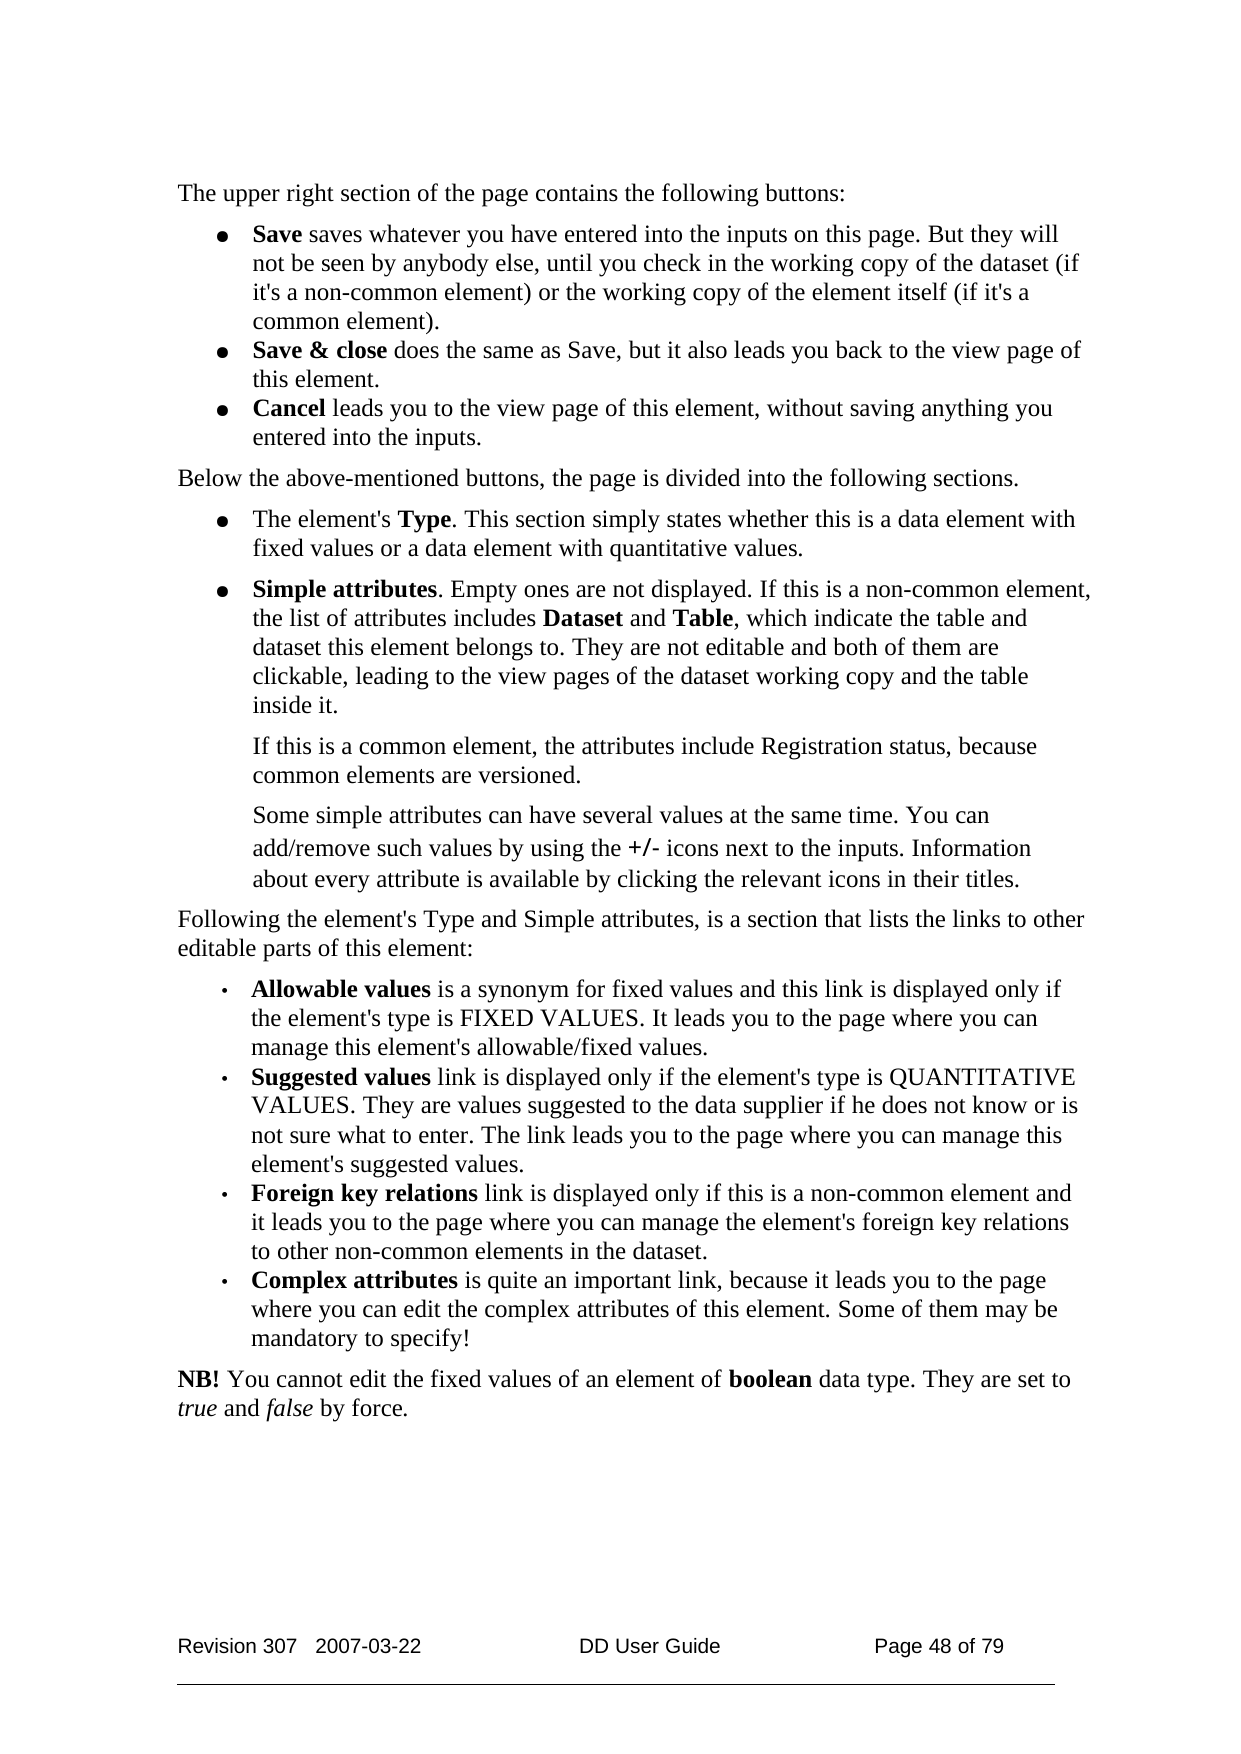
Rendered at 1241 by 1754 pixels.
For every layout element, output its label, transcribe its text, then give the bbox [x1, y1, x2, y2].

list Simple attributes. Empty ones are not displayed. If this is a non-common element, the list of attributes includes Dataset and Table, which indicate the table and dataset this element belongs to. They are not editable and both of them are clickable, leading to the view pages of the dataset working copy and the table inside it. [215, 573, 1092, 719]
text Following the element's Type and Simple attributes, is a section that lists the links to other editable parts of this element: [177, 904, 1092, 962]
list Suggested values link is displayed only if the element's type is QUANTITATIVE VALUES. They are values suggested to the data supplier if he does not know or is not sure what to enter. The link leads you to the page where you can manage this element's suggested values. [221, 1061, 1092, 1178]
list Complex attributes is quite an important link, because it leads you to the page where you can edit the complex attributes of this element. Some of them may be mandatory to specify! [221, 1265, 1092, 1352]
list The element's Type. This section simply states whether this is a data element with fixed values or a data element with quantitative values. [215, 503, 1092, 562]
list Cancel leads you to the view page of this element, without saving anything you entered into the inputs. [215, 393, 1092, 451]
text NB! You cannot edit the fixed values of an element of boolean data type. They are set to true and false by force. [177, 1364, 1092, 1422]
list Some simple attributes can have several values at the same time. You can add/remove such values by using the +/- icons next to the inputs. Information about every attribute is available by clicking the relevant icons in their titles. [215, 800, 1092, 892]
list Allowable values is a synonym for fixed values and this link is displayed only if the element's type is FIXED VALUES. It leads you to the page where you can manage this element's allowable/fixed values. [221, 974, 1092, 1061]
list Save & close does the same as Save, but it also leads you back to the view page of this element. [215, 335, 1092, 393]
list Foreign key relations link is displayed only if this is a non-common element and it leads you to the page where you can manage the element's foreign key relations to other non-common elements in the dataset. [221, 1178, 1092, 1265]
list Save saves whatever you have entered into the inputs on this page. But they will not be seen by anybody else, until you check in the working copy of the dataset (if it's a non-common element) or the working copy of the element itself (if it's a common element). [215, 218, 1092, 335]
text Below the above-mentioned buttons, the page is divided into the following sections. [177, 463, 1092, 492]
list If this is a common element, the attributes include Registration status, because common elements are versioned. [215, 731, 1092, 789]
text The upper right section of the page contains the following buttons: [177, 178, 1092, 207]
